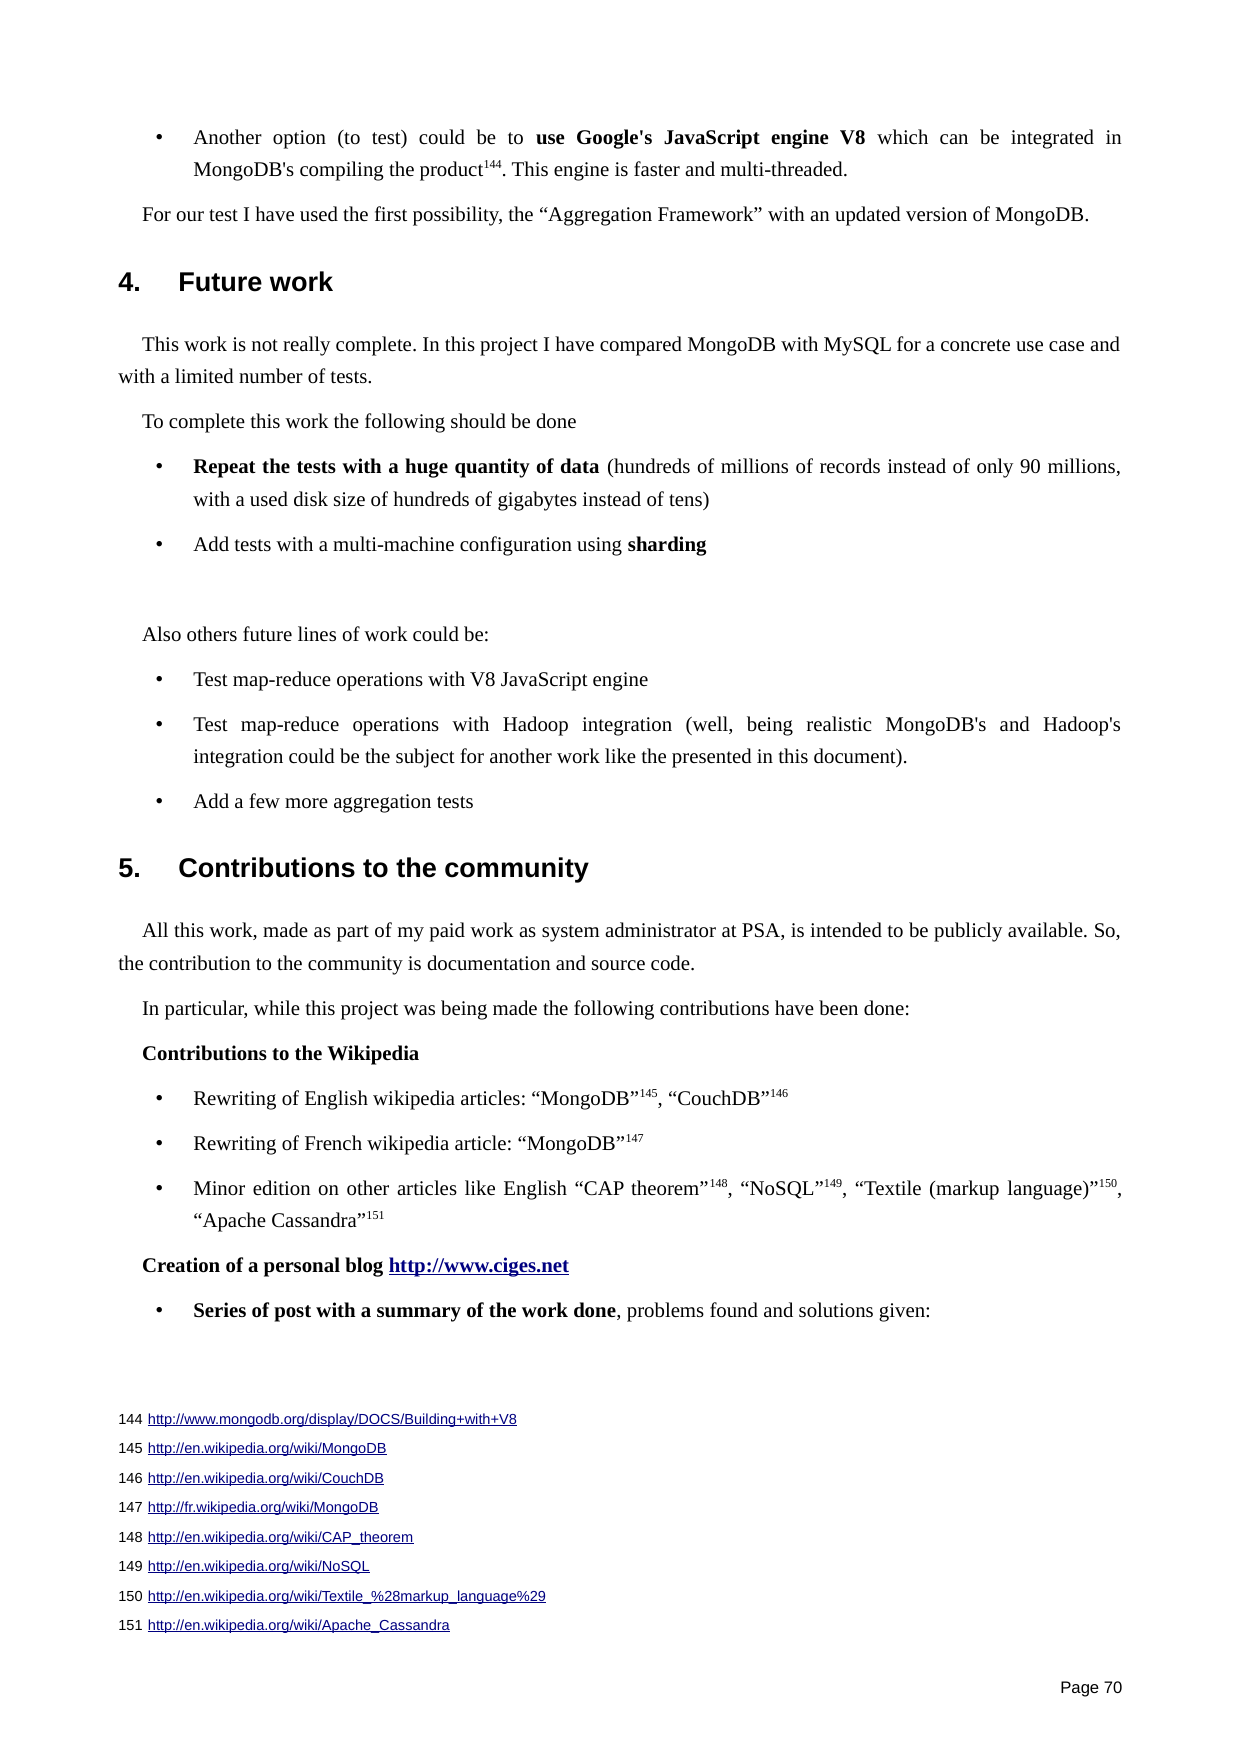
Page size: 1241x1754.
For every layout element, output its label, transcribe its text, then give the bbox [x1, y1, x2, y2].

list Minor edition on other articles like English “CAP theorem”, “NoSQL”, “Textile (markup language)”, “Apache Cassandra” [156, 1169, 1122, 1234]
list http://en.wikipedia.org/wiki/Apache_Cassandra [118, 1607, 1122, 1636]
list Series of post with a summary of the work done, problems found and solutions given: [156, 1292, 1122, 1324]
subtitle Contributions to the community [118, 852, 1122, 884]
text Contributions to the Wikipedia [118, 1034, 1122, 1067]
text Also others future lines of work could be: [118, 615, 1122, 647]
list http://fr.wikipedia.org/wiki/MongoDB [118, 1489, 1122, 1518]
subtitle Future work [118, 266, 1122, 297]
text To complete this work the following should be done [118, 402, 1122, 435]
list Test map-reduce operations with V8 JavaScript engine [156, 660, 1122, 692]
text In particular, while this project was being made the following contributions have been done: [118, 989, 1122, 1022]
text All this work, made as part of my paid work as system administrator at PSA, is intended to be publicly available. So, the contribution to the community is documentation and source code. [118, 912, 1122, 977]
text For our test I have used the first possibility, the “Aggregation Framework” with an updated version of MongoDB. [118, 196, 1122, 228]
list Rewriting of English wikipedia articles: “MongoDB”, “CouchDB” [156, 1079, 1122, 1112]
list http://en.wikipedia.org/wiki/CAP_theorem [118, 1518, 1122, 1548]
list Repeat the tests with a huge quantity of data (hundreds of millions of records instead of only 90 millions, with a used disk size of hundreds of gigabytes instead of tens) [156, 447, 1122, 512]
text Creation of a personal blog http://www.ciges.net [118, 1247, 1122, 1279]
list Rewriting of French wikipedia article: “MongoDB” [156, 1124, 1122, 1157]
list Another option (to test) could be to use Google's JavaScript engine V8 which can be integrated in MongoDB's compiling the product. This engine is faster and multi-threaded. [156, 118, 1122, 183]
list http://en.wikipedia.org/wiki/NoSQL [118, 1548, 1122, 1577]
list Test map-reduce operations with Hadoop integration (well, being realistic MongoDB's and Hadoop's integration could be the subject for another work like the presented in this document). [156, 705, 1122, 770]
list Add tests with a multi-machine configuration using sharding [156, 525, 1122, 557]
list http://en.wikipedia.org/wiki/Textile_%28markup_language%29 [118, 1577, 1122, 1607]
text This work is not really complete. In this project I have compared MongoDB with MySQL for a concrete use case and with a limited number of tests. [118, 325, 1122, 390]
list http://en.wikipedia.org/wiki/MongoDB [118, 1430, 1122, 1459]
list http://en.wikipedia.org/wiki/CouchDB [118, 1459, 1122, 1489]
list Add a few more aggregation tests [156, 782, 1122, 815]
list http://www.mongodb.org/display/DOCS/Building+with+V8 [118, 1401, 1122, 1430]
